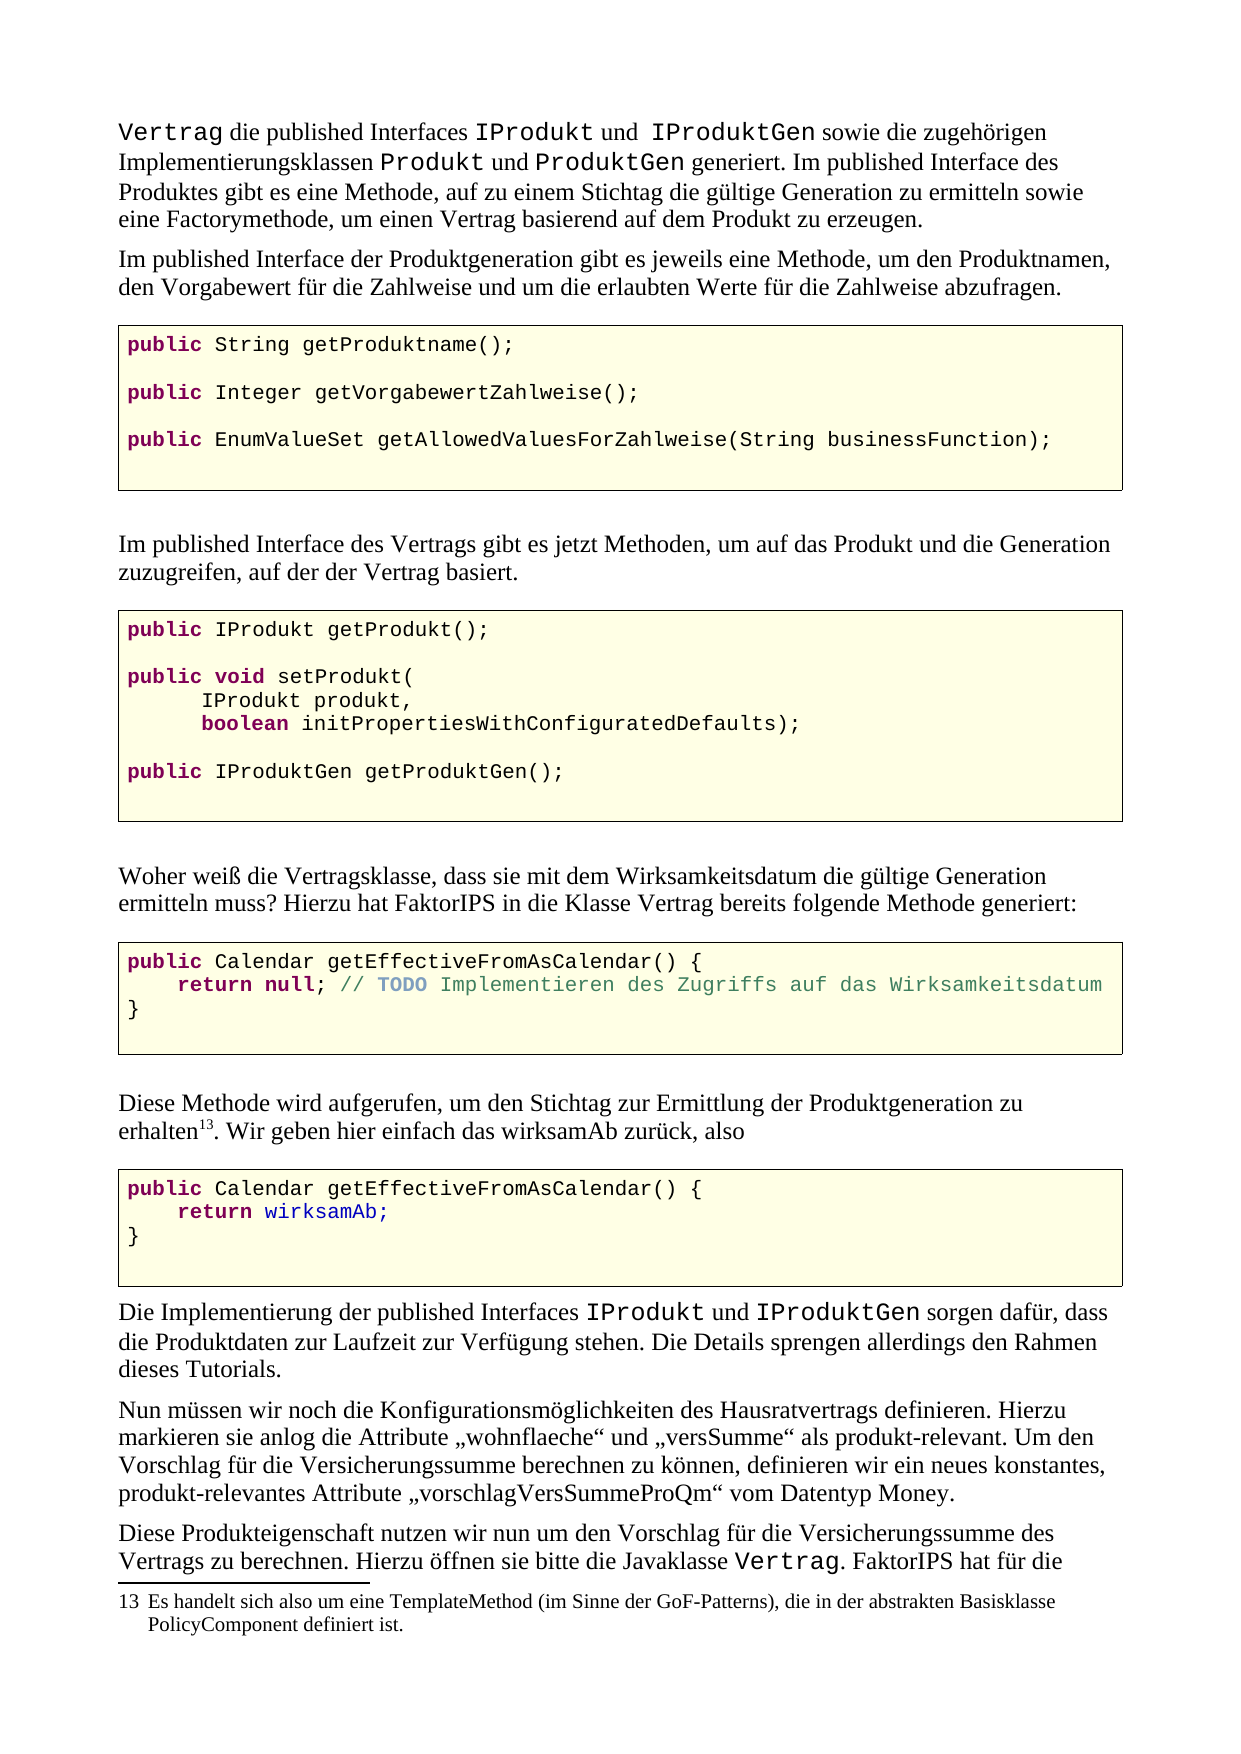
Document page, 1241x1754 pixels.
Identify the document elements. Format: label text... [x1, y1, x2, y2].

text Es handelt sich also um eine TemplateMethod (im Sinne der GoF-Patterns), die in der abstrakten Basisklasse PolicyComponent definiert ist. [118, 1589, 1122, 1636]
text public IProdukt getProdukt(); [127, 619, 1113, 642]
text Nun müssen wir noch die Konfigurationsmöglichkeiten des Hausratvertrags definieren. Hierzu markieren sie anlog die Attribute „wohnflaeche“ und „versSumme“ als produkt-relevant. Um den Vorschlag für die Versicherungssumme berechnen zu können, definieren wir ein neues konstantes, produkt-relevantes Attribute „vorschlagVersSummeProQm“ vom Datentyp Money. [118, 1396, 1122, 1507]
text IProdukt produkt, [127, 690, 1113, 713]
text return null; // TODO Implementieren des Zugriffs auf das Wirksamkeitsdatum [127, 974, 1113, 998]
text boolean initPropertiesWithConfiguratedDefaults); [127, 713, 1113, 737]
text Diese Produkteigenschaft nutzen wir nun um den Vorschlag für die Versicherungssumme des Vertrags zu berechnen. Hierzu öffnen sie bitte die Javaklasse Vertrag. FaktorIPS hat für die [118, 1519, 1122, 1577]
text [118, 1157, 1122, 1168]
text public void setProdukt( [127, 666, 1113, 690]
text Die Implementierung der published Interfaces IProdukt und IProduktGen sorgen dafür, dass die Produktdaten zur Laufzeit zur Verfügung stehen. Die Details sprengen allerdings den Rahmen dieses Tutorials. [118, 1287, 1122, 1383]
text Vertrag die published Interfaces IProdukt und IProduktGen sowie die zugehörigen Implementierungsklassen Produkt und ProduktGen generiert. Im published Interface des Produktes gibt es eine Methode, auf zu einem Stichtag die gültige Generation zu ermitteln sowie eine Factorymethode, um einen Vertrag basierend auf dem Produkt zu erzeugen. [118, 118, 1122, 233]
text public Integer getVorgabewertZahlweise(); [127, 382, 1113, 405]
text public String getProduktname(); [127, 334, 1113, 358]
text Woher weiß die Vertragsklasse, dass sie mit dem Wirksamkeitsdatum die gültige Generation ermitteln muss? Hierzu hat FaktorIPS in die Klasse Vertrag bereits folgende Methode generiert: [118, 862, 1122, 917]
text Im published Interface des Vertrags gibt es jetzt Methoden, um auf das Produkt und die Generation zuzugreifen, auf der der Vertrag basiert. [118, 530, 1122, 586]
text public EnumValueSet getAllowedValuesForZahlweise(String businessFunction); [127, 429, 1113, 453]
text public Calendar getEffectiveFromAsCalendar() { [127, 1178, 1113, 1202]
text } [127, 998, 1113, 1022]
text Diese Methode wird aufgerufen, um den Stichtag zur Ermittlung der Produktgeneration zu erhalten. Wir geben hier einfach das wirksamAb zurück, also [118, 1089, 1122, 1144]
text public Calendar getEffectiveFromAsCalendar() { [127, 951, 1113, 974]
text public IProduktGen getProduktGen(); [127, 761, 1113, 784]
text return wirksamAb; [127, 1202, 1113, 1225]
text Im published Interface der Produktgeneration gibt es jeweils eine Methode, um den Produktnamen, den Vorgabewert für die Zahlweise und um die erlaubten Werte für die Zahlweise abzufragen. [118, 246, 1122, 301]
text } [127, 1225, 1113, 1249]
